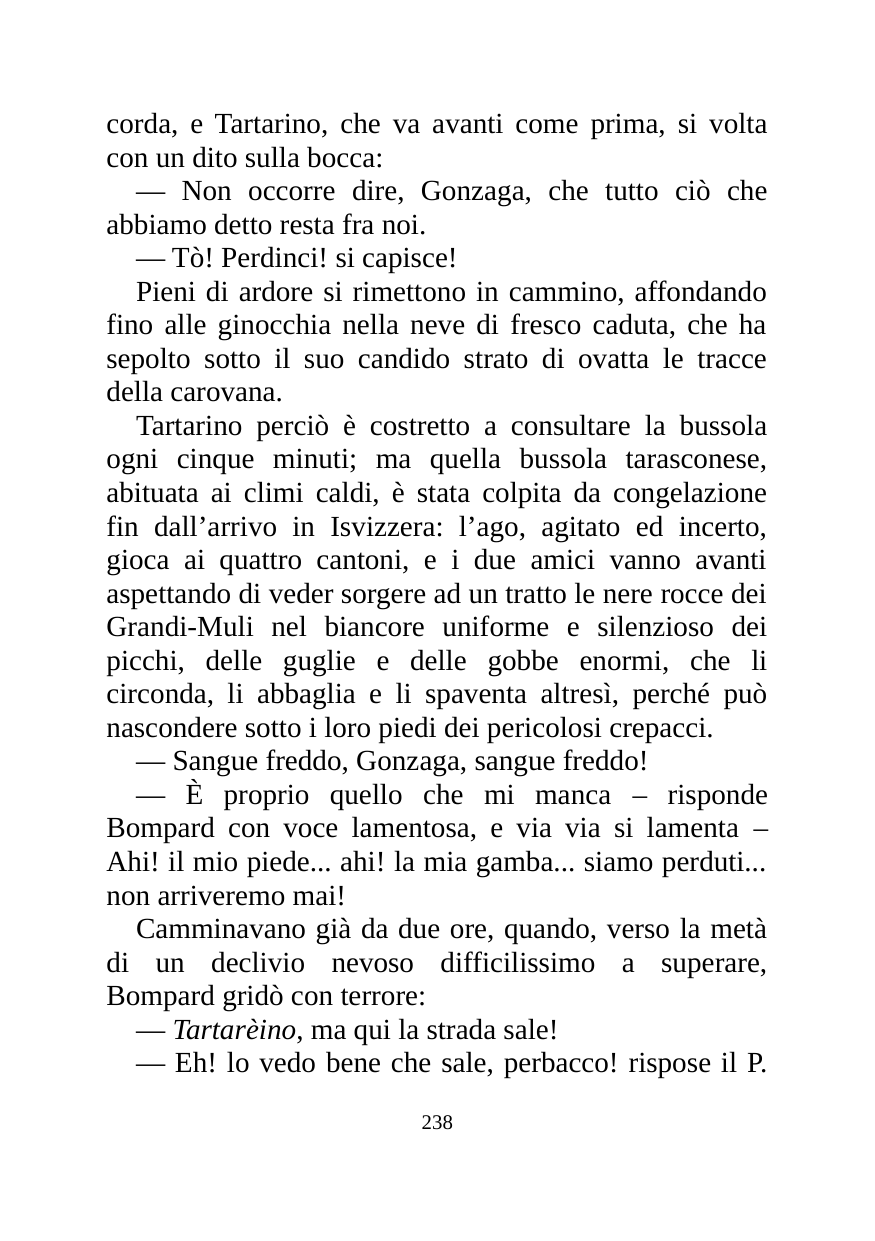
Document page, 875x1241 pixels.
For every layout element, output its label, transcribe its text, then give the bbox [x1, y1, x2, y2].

text — Tartarèino, ma qui la strada sale! [106, 1012, 768, 1045]
text Camminavano già da due ore, quando, verso la metà di un declivio nevoso difficilissimo a superare, Bompard gridò con terrore: [106, 911, 768, 1012]
text corda, e Tartarino, che va avanti come prima, si volta con un dito sulla bocca: [106, 106, 768, 173]
text — Non occorre dire, Gonzaga, che tutto ciò che abbiamo detto resta fra noi. [106, 173, 768, 240]
text Pieni di ardore si rimettono in cammino, affondando fino alle ginocchia nella neve di fresco caduta, che ha sepolto sotto il suo candido strato di ovatta le tracce della carovana. [106, 274, 768, 408]
text — Tò! Perdinci! si capisce! [106, 240, 768, 274]
text — Sangue freddo, Gonzaga, sangue freddo! [106, 743, 768, 777]
text — È proprio quello che mi manca – risponde Bompard con voce lamentosa, e via via si lamenta – Ahi! il mio piede... ahi! la mia gamba... siamo perduti... non arriveremo mai! [106, 777, 768, 911]
text Tartarino perciò è costretto a consultare la bussola ogni cinque minuti; ma quella bussola tarasconese, abituata ai climi caldi, è stata colpita da congelazione fin dall’arrivo in Isvizzera: l’ago, agitato ed incerto, gioca ai quattro cantoni, e i due amici vanno avanti aspettando di veder sorgere ad un tratto le nere rocce dei Grandi-Muli nel biancore uniforme e silenzioso dei picchi, delle guglie e delle gobbe enormi, che li circonda, li abbaglia e li spaventa altresì, perché può nascondere sotto i loro piedi dei pericolosi crepacci. [106, 408, 768, 743]
text — Eh! lo vedo bene che sale, perbacco! rispose il P. [106, 1045, 768, 1079]
